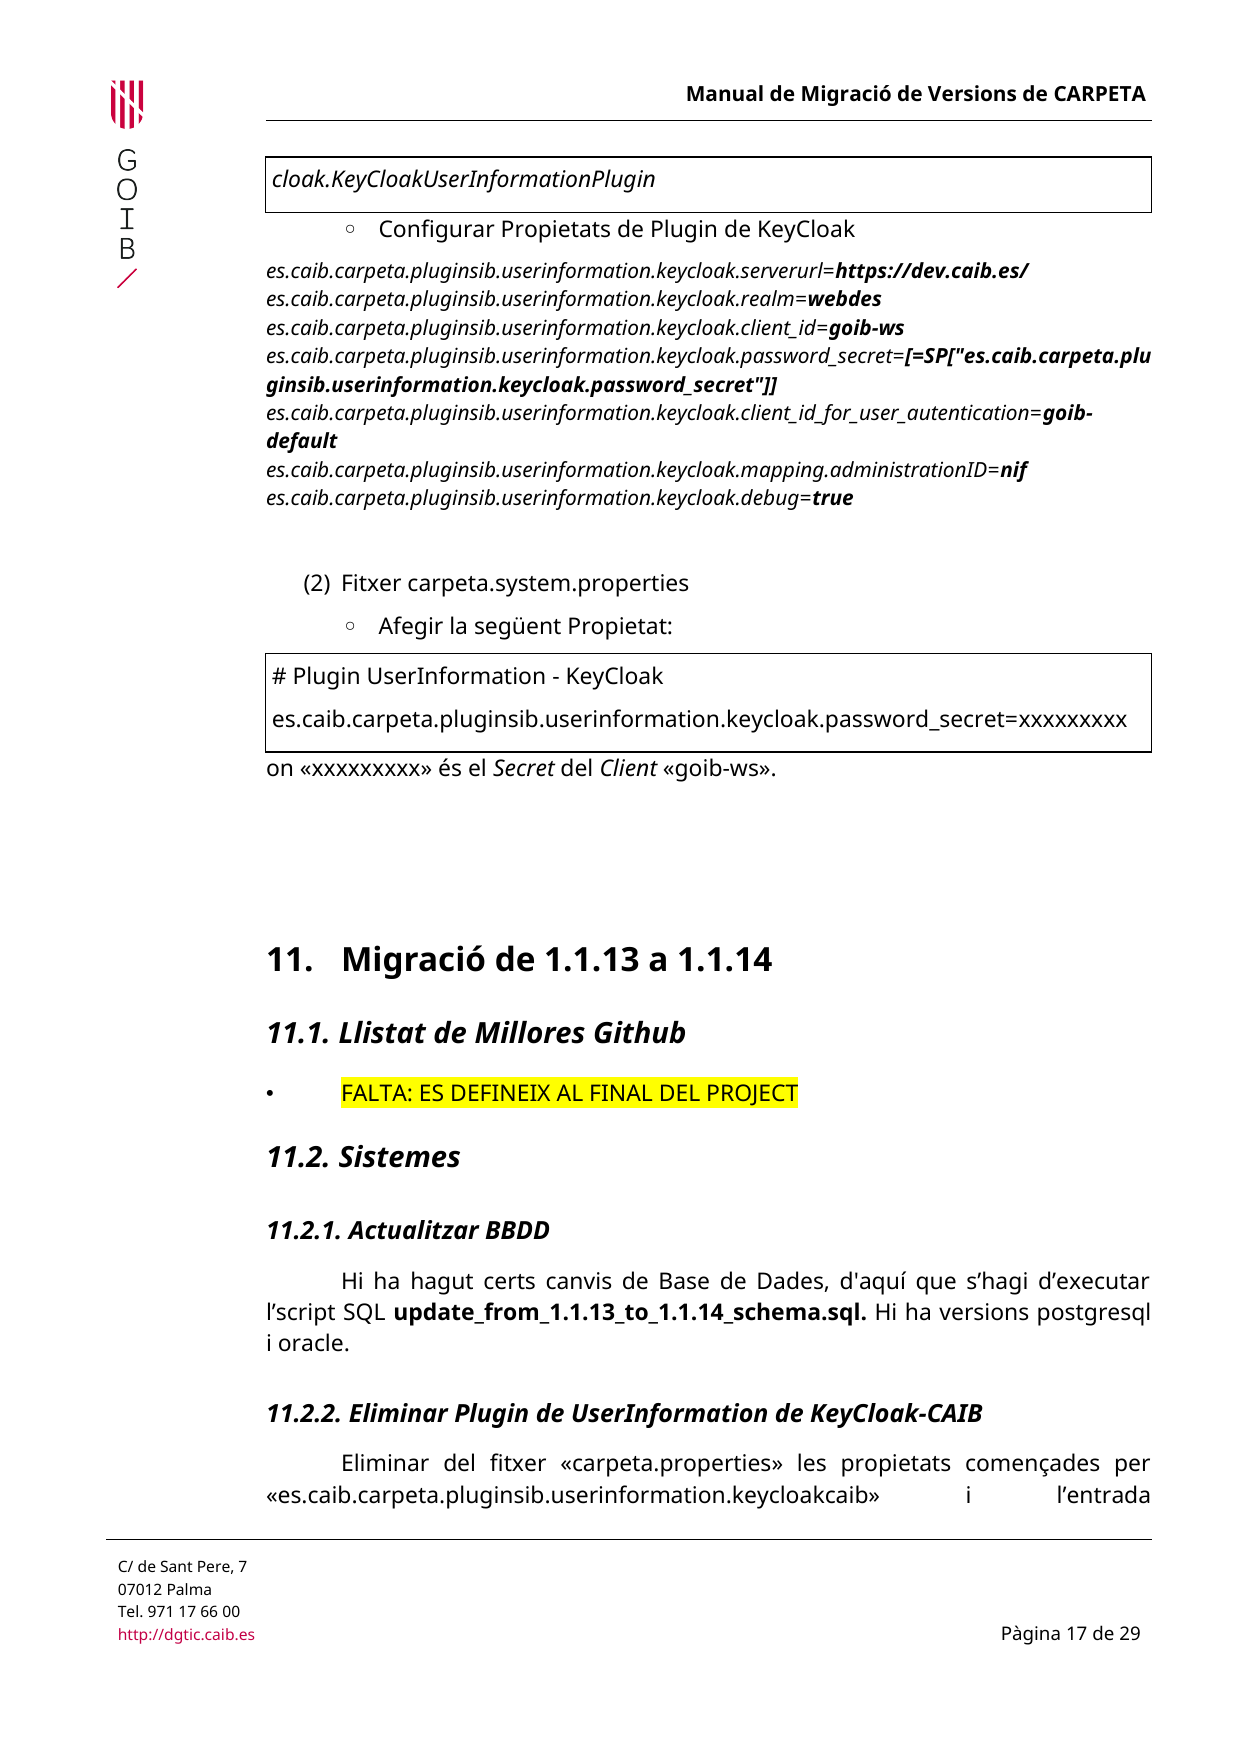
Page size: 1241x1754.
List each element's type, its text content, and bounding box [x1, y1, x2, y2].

table_header es.caib.carpeta.pluginsib.userinformation.keycloak.serverurl=https://dev.caib.es/ es.caib.carpeta.pluginsib.userinformation.keycloak.realm=webdes es.caib.carpeta.pluginsib.userinformation.keycloak.client_id=goib-ws es.caib.carpeta.pluginsib.userinformation.keycloak.password_secret=[=SP["es.caib.carpeta.pluginsib.userinformation.keycloak.password_secret"]] es.caib.carpeta.pluginsib.userinformation.keycloak.client_id_for_user_autentication=goib-default es.caib.carpeta.pluginsib.userinformation.keycloak.mapping.administrationID=nif es.caib.carpeta.pluginsib.userinformation.keycloak.debug=true [266, 256, 1152, 524]
list Configurar Propietats de Plugin de KeyCloak [341, 213, 1152, 244]
table_header # Plugin UserInformation - KeyCloak es.caib.carpeta.pluginsib.userinformation.keycloak.password_secret=xxxxxxxxx [266, 654, 1151, 751]
list FALTA: ES DEFINEIX AL FINAL DEL PROJECT [266, 1077, 1152, 1108]
table_header cloak.KeyCloakUserInformationPlugin [266, 158, 1151, 212]
list Fitxer carpeta.system.properties [303, 567, 1152, 598]
picture [82, 57, 172, 319]
subtitle Sistemes [266, 1136, 1152, 1176]
list Afegir la següent Propietat: [341, 610, 1152, 641]
subtitle Migració de 1.1.13 a 1.1.14 [266, 936, 1152, 981]
subtitle Llistat de Millores Github [266, 1013, 1152, 1052]
text on «xxxxxxxxx» és el Secret del Client «goib-ws». [266, 753, 1152, 784]
list Eliminar del fitxer «carpeta.properties» les propietats començades per «es.caib.carpeta.pluginsib.userinformation.keycloakcaib» i l’entrada [266, 1447, 1152, 1510]
list Hi ha hagut certs canvis de Base de Dades, d'aquí que s’hagi d’executar l’script SQL update_from_1.1.13_to_1.1.14_schema.sql. Hi ha versions postgresql i oracle. [266, 1265, 1152, 1358]
subtitle Actualitzar BBDD [266, 1213, 1152, 1247]
subtitle Eliminar Plugin de UserInformation de KeyCloak-CAIB [266, 1395, 1152, 1429]
